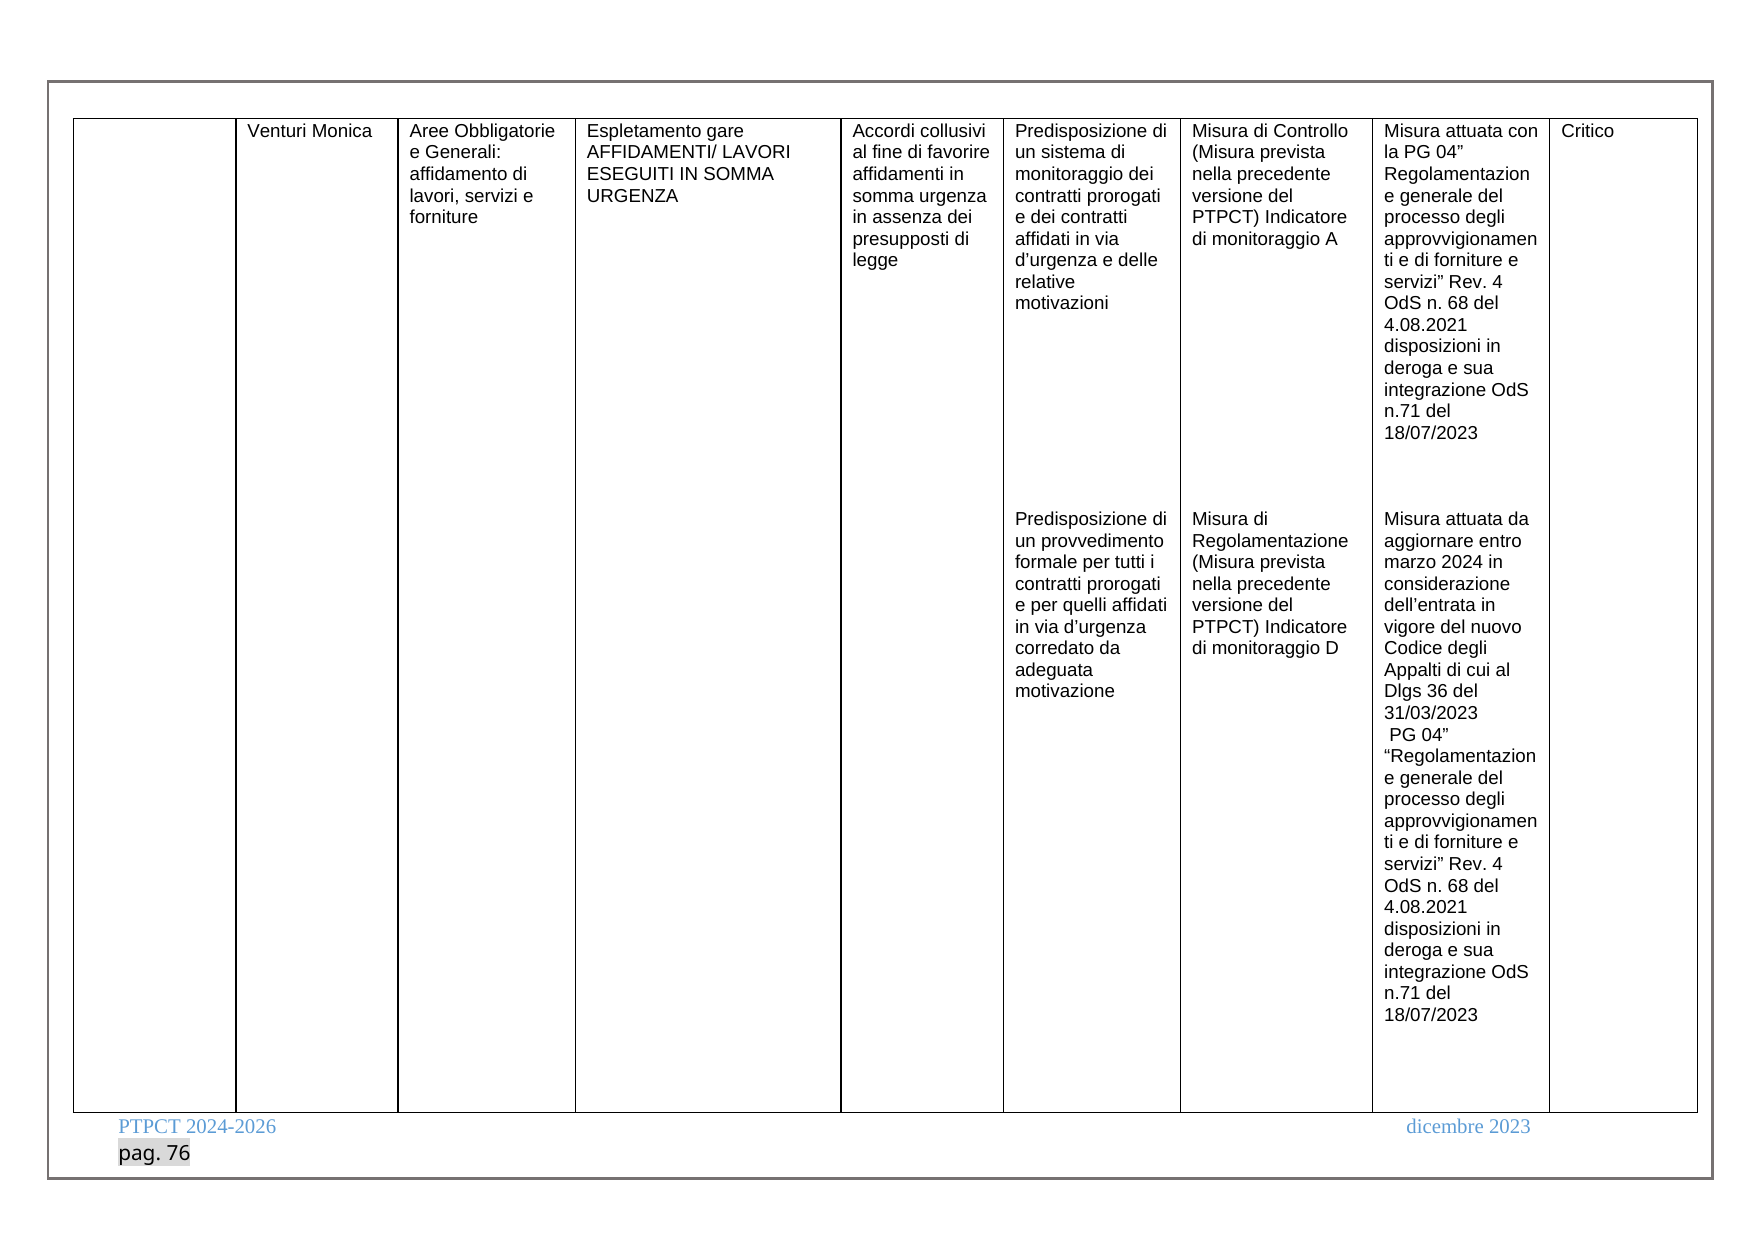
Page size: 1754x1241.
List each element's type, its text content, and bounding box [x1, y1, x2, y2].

table_cell [74, 119, 235, 1112]
table_cell Aree Obbligatorie e Generali: affidamento di lavori, servizi e forniture [399, 119, 575, 1112]
table_cell Misura di Controllo (Misura prevista nella precedente versione del PTPCT) Indicatore di monitoraggio A Misura di Regolamentazione (Misura prevista nella precedente versione del PTPCT) Indicatore di monitoraggio D [1181, 119, 1372, 1112]
table_cell Predisposizione di un sistema di monitoraggio dei contratti prorogati e dei contratti affidati in via d’urgenza e delle relative motivazioni Predisposizione di un provvedimento formale per tutti i contratti prorogati e per quelli affidati in via d’urgenza corredato da adeguata motivazione [1004, 119, 1180, 1112]
table_cell Accordi collusivi al fine di favorire affidamenti in somma urgenza in assenza dei presupposti di legge [842, 119, 1003, 1112]
table_cell Venturi Monica [237, 119, 397, 1112]
table_cell Critico [1550, 119, 1697, 1112]
table_cell Misura attuata con la PG 04” Regolamentazione generale del processo degli approvvigionamenti e di forniture e servizi” Rev. 4 OdS n. 68 del 4.08.2021 disposizioni in deroga e sua integrazione OdS n.71 del 18/07/2023 Misura attuata da aggiornare entro marzo 2024 in considerazione dell’entrata in vigore del nuovo Codice degli Appalti di cui al Dlgs 36 del 31/03/2023 PG 04” “Regolamentazione generale del processo degli approvvigionamenti e di forniture e servizi” Rev. 4 OdS n. 68 del 4.08.2021 disposizioni in deroga e sua integrazione OdS n.71 del 18/07/2023 [1373, 119, 1549, 1112]
table_cell Espletamento gare AFFIDAMENTI/ LAVORI ESEGUITI IN SOMMA URGENZA [576, 119, 840, 1112]
